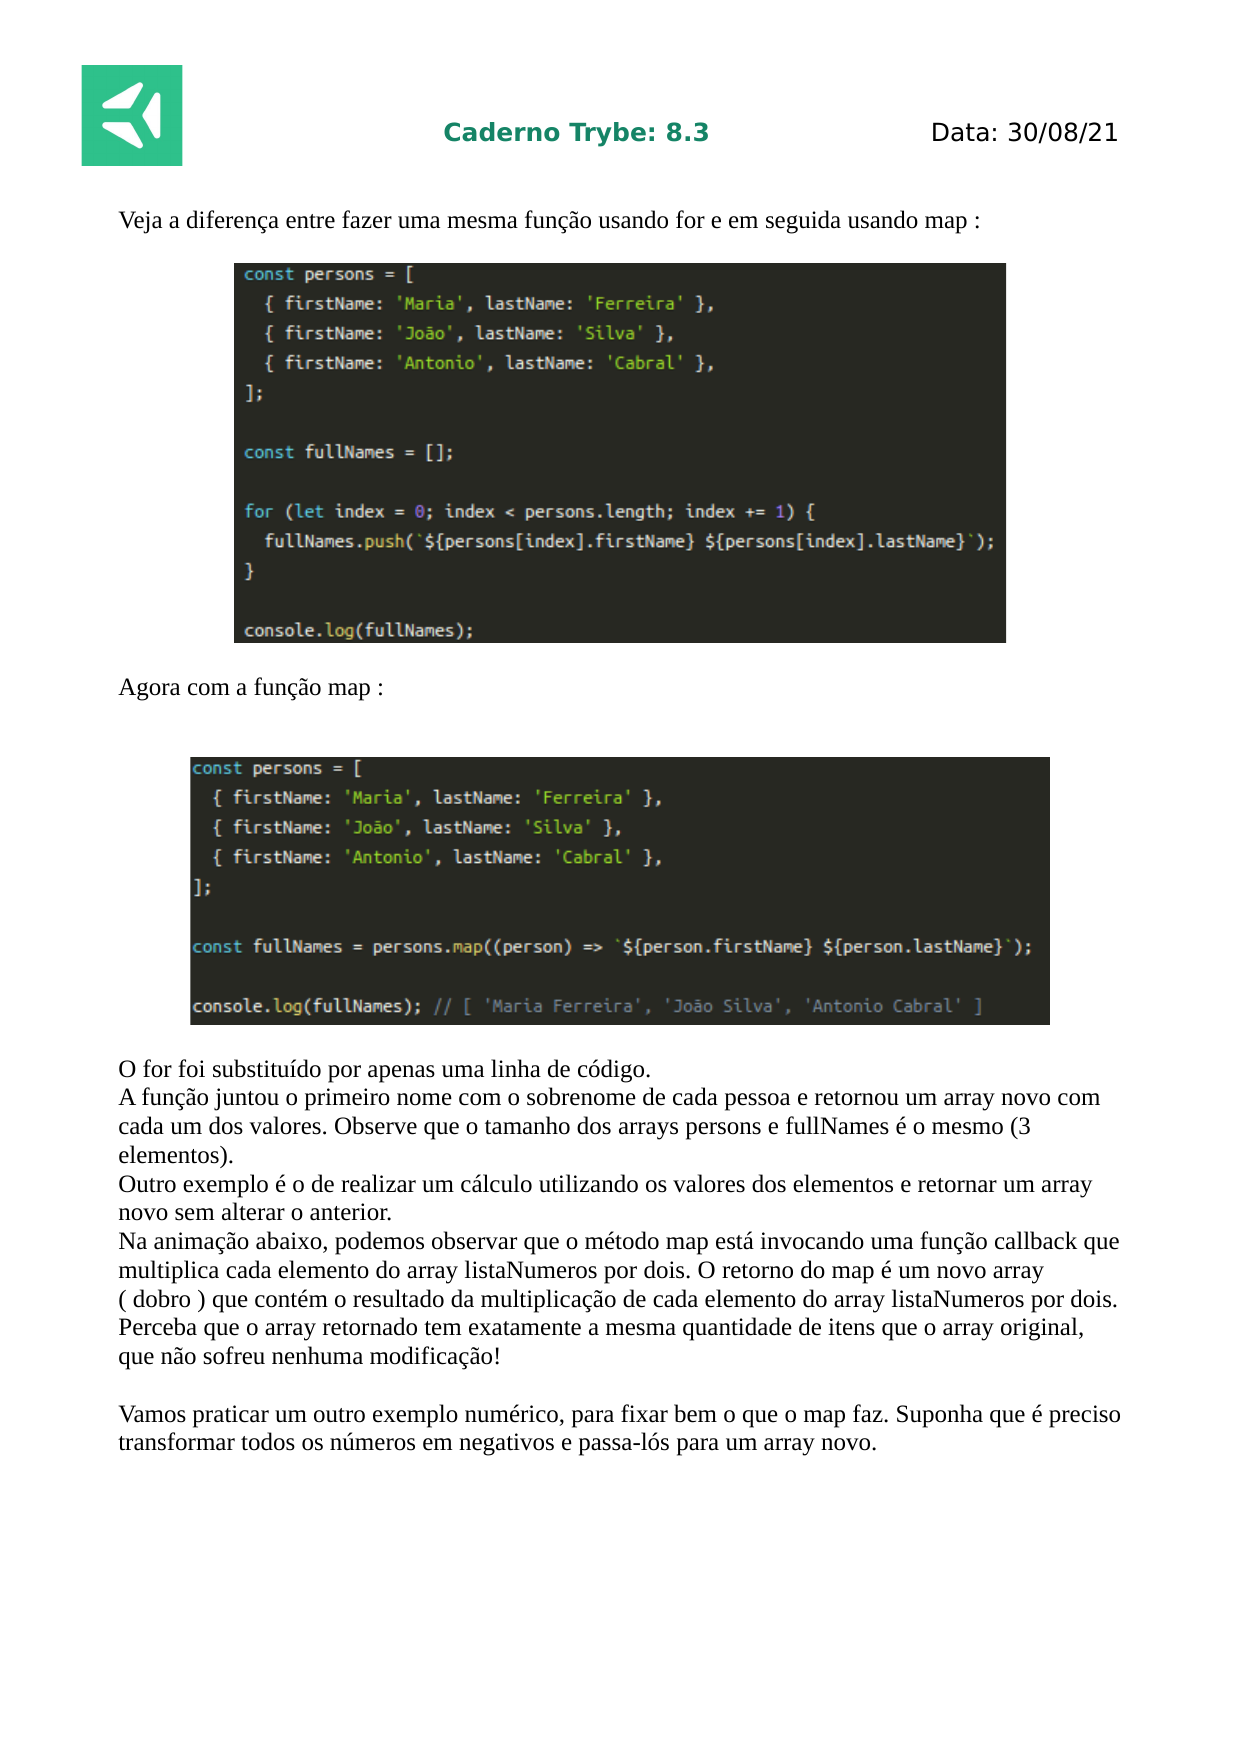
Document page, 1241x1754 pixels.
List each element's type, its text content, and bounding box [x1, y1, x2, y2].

text Vamos praticar um outro exemplo numérico, para fixar bem o que o map faz. Suponha que é preciso transformar todos os números em negativos e passa-lós para um array novo. [118, 1399, 1122, 1456]
picture [190, 757, 1050, 1025]
text Outro exemplo é o de realizar um cálculo utilizando os valores dos elementos e retornar um array novo sem alterar o anterior. [118, 1169, 1122, 1226]
text Agora com a função map : [118, 672, 1122, 700]
text Na animação abaixo, podemos observar que o método map está invocando uma função callback que multiplica cada elemento do array listaNumeros por dois. O retorno do map é um novo array ( dobro ) que contém o resultado da multiplicação de cada elemento do array listaNumeros por dois. Perceba que o array retornado tem exatamente a mesma quantidade de itens que o array original, que não sofreu nenhuma modificação! [118, 1226, 1122, 1370]
text A função juntou o primeiro nome com o sobrenome de cada pessoa e retornou um array novo com cada um dos valores. Observe que o tamanho dos arrays persons e fullNames é o mesmo (3 elementos). [118, 1082, 1122, 1169]
text O for foi substituído por apenas uma linha de código. [118, 1054, 1122, 1082]
picture [234, 263, 1007, 643]
text Veja a diferença entre fazer uma mesma função usando for e em seguida usando map : [118, 206, 1122, 234]
picture [81, 65, 183, 166]
